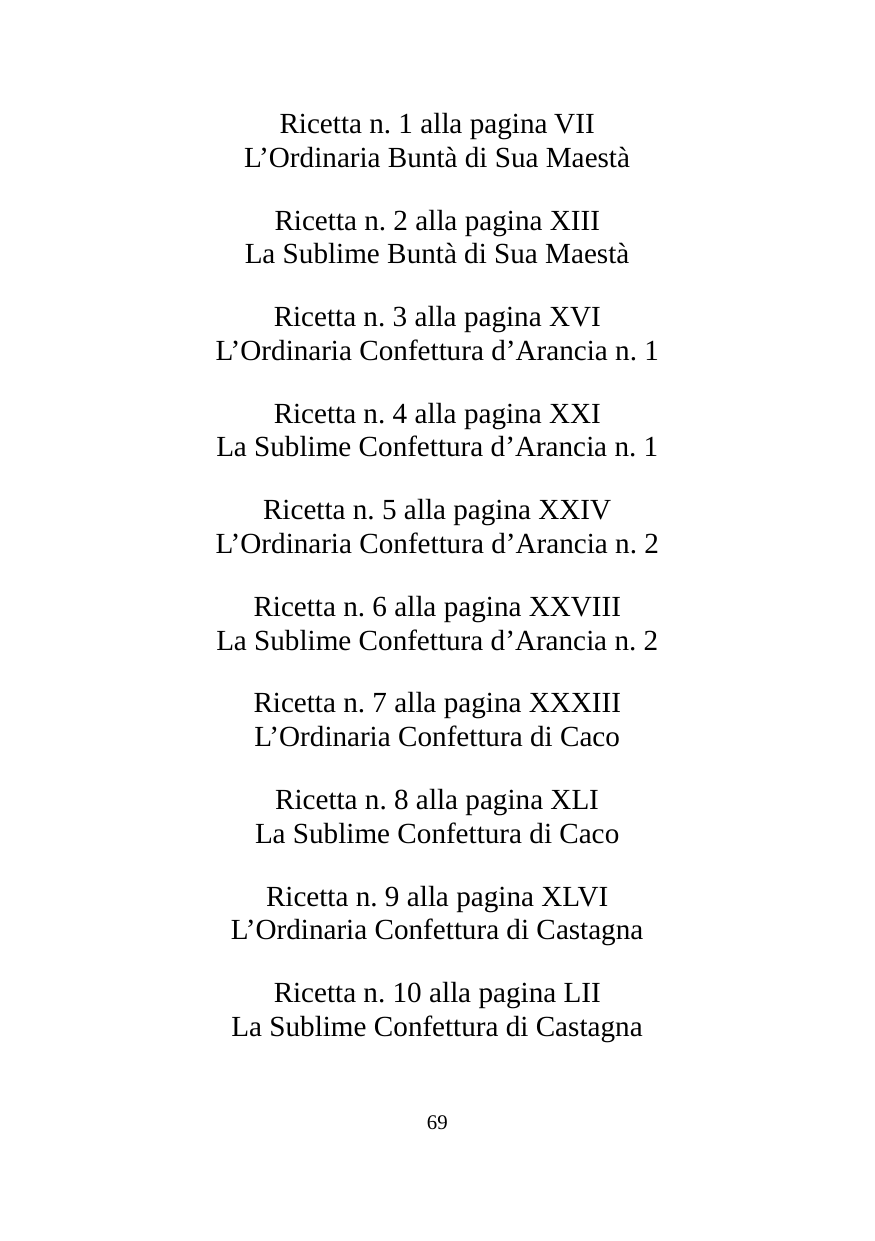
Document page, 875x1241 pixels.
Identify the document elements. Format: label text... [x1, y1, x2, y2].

text Ricetta n. 9 alla pagina XLVI L’Ordinaria Confettura di Castagna [106, 879, 768, 946]
text Ricetta n. 1 alla pagina VII L’Ordinaria Buntà di Sua Maestà [106, 106, 768, 173]
text Ricetta n. 7 alla pagina XXXIII L’Ordinaria Confettura di Caco [106, 686, 768, 753]
text Ricetta n. 3 alla pagina XVI L’Ordinaria Confettura d’Arancia n. 1 [106, 299, 768, 366]
text Ricetta n. 6 alla pagina XXVIII La Sublime Confettura d’Arancia n. 2 [106, 589, 768, 656]
text Ricetta n. 8 alla pagina XLI La Sublime Confettura di Caco [106, 782, 768, 849]
text Ricetta n. 4 alla pagina XXI La Sublime Confettura d’Arancia n. 1 [106, 396, 768, 463]
text Ricetta n. 5 alla pagina XXIV L’Ordinaria Confettura d’Arancia n. 2 [106, 492, 768, 559]
text Ricetta n. 10 alla pagina LII La Sublime Confettura di Castagna [106, 975, 768, 1042]
text Ricetta n. 2 alla pagina XIII La Sublime Buntà di Sua Maestà [106, 203, 768, 270]
